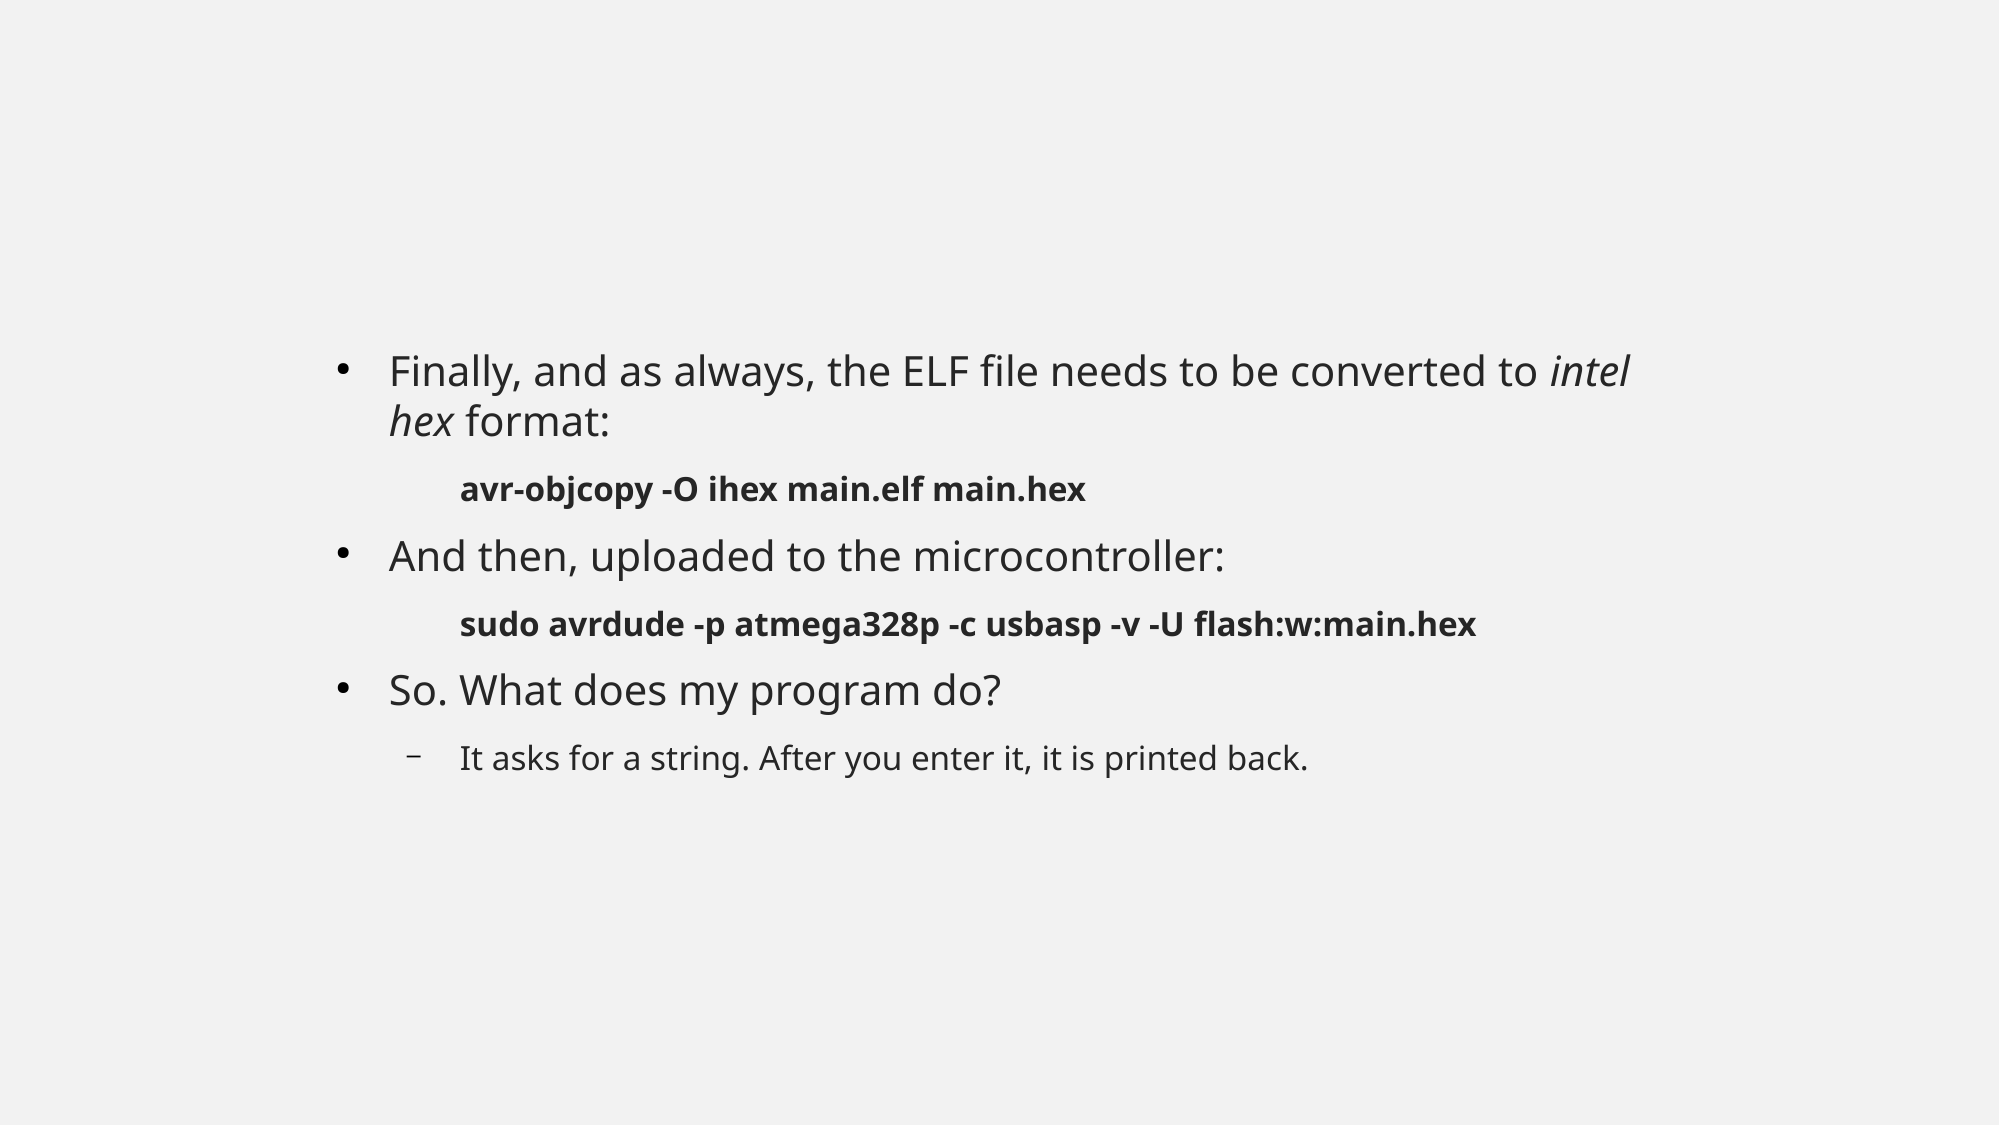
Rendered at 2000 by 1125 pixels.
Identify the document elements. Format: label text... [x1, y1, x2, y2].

list Finally, and as always, the ELF file needs to be converted to intel hex format: avr-objcopy -O ihex main.elf main.hex And then, uploaded to the microcontroller: sudo avrdude -p atmega328p -c usbasp -v -U flash:w:main.hex So. What does my program do? It asks for a string. After you enter it, it is printed back. [303, 337, 1697, 788]
